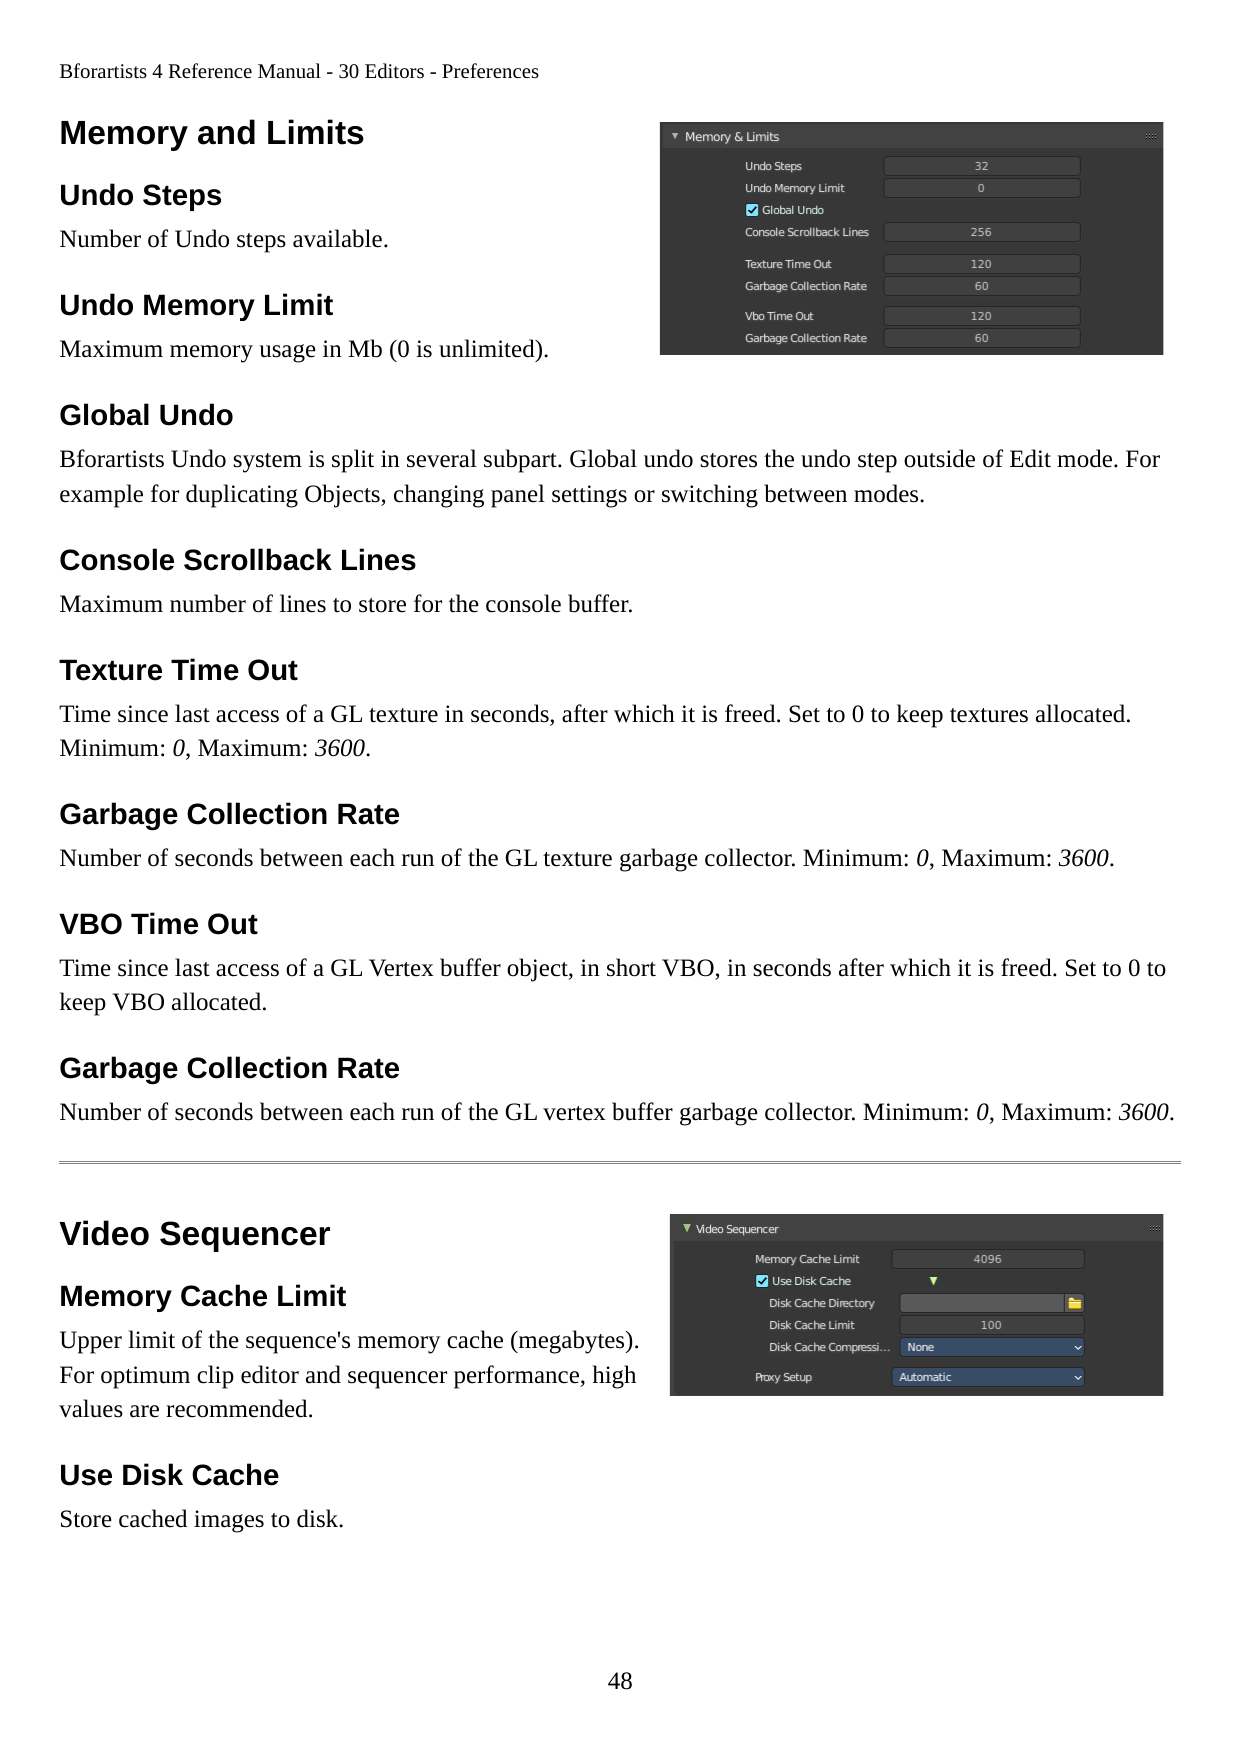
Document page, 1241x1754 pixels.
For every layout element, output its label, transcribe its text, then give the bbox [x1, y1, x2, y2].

text Maximum memory usage in Mb (0 is unlimited). [59, 334, 1181, 363]
subtitle Video Sequencer [59, 1213, 1181, 1252]
picture [669, 1214, 1164, 1396]
subtitle Console Scrollback Lines [59, 542, 1181, 576]
subtitle [1164, 288, 1181, 322]
subtitle Use Disk Cache [59, 1458, 1181, 1492]
text Number of Undo steps available. [59, 224, 659, 253]
subtitle Undo Steps [59, 178, 659, 212]
subtitle [1164, 1279, 1181, 1313]
subtitle Global Undo [59, 398, 1181, 432]
subtitle [1164, 178, 1181, 212]
subtitle VBO Time Out [59, 907, 1181, 940]
text Number of seconds between each run of the GL texture garbage collector. Minimum: 0, Maximum: 3600. [59, 843, 1181, 872]
text Upper limit of the sequence's memory cache (megabytes). For optimum clip editor and sequencer performance, high values are recommended. [59, 1325, 1181, 1423]
subtitle Texture Time Out [59, 652, 1181, 686]
subtitle Garbage Collection Rate [59, 1051, 1181, 1085]
picture [659, 122, 1164, 355]
subtitle Garbage Collection Rate [59, 797, 1181, 831]
subtitle Memory Cache Limit [59, 1279, 669, 1313]
subtitle Undo Memory Limit [59, 288, 659, 322]
text Number of seconds between each run of the GL vertex buffer garbage collector. Minimum: 0, Maximum: 3600. [59, 1097, 1181, 1126]
text Bforartists Undo system is split in several subpart. Global undo stores the undo step outside of Edit mode. For example for duplicating Objects, changing panel settings or switching between modes. [59, 444, 1181, 508]
text Time since last access of a GL texture in seconds, after which it is freed. Set to 0 to keep textures allocated. Minimum: 0, Maximum: 3600. [59, 699, 1181, 762]
text Time since last access of a GL Vertex buffer object, in short VBO, in seconds after which it is freed. Set to 0 to keep VBO allocated. [59, 953, 1181, 1016]
subtitle Memory and Limits [59, 113, 1181, 151]
text Store cached images to disk. [59, 1504, 1181, 1533]
text Maximum number of lines to store for the console buffer. [59, 589, 1181, 617]
